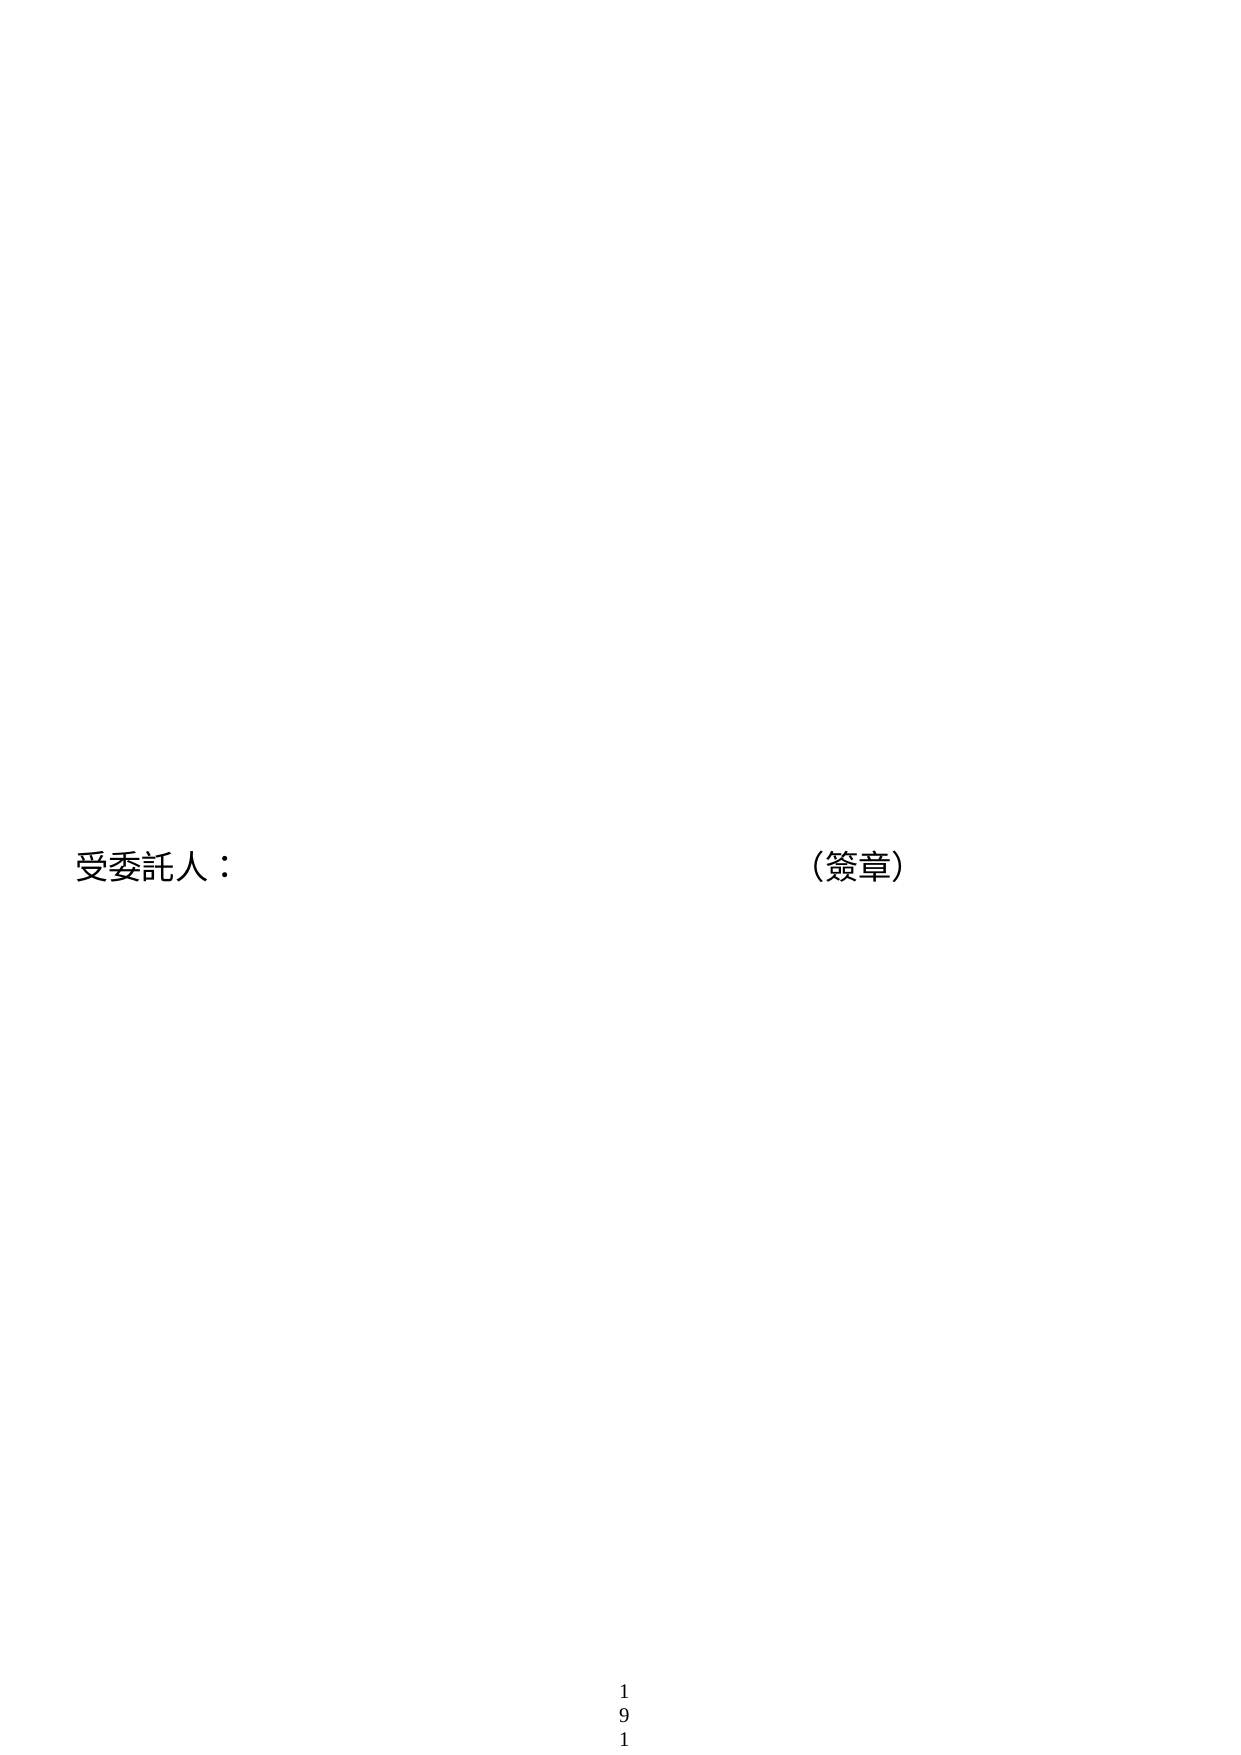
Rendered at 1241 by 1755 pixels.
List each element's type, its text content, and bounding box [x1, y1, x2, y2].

text 受委託人： （簽章） [75, 841, 1165, 889]
